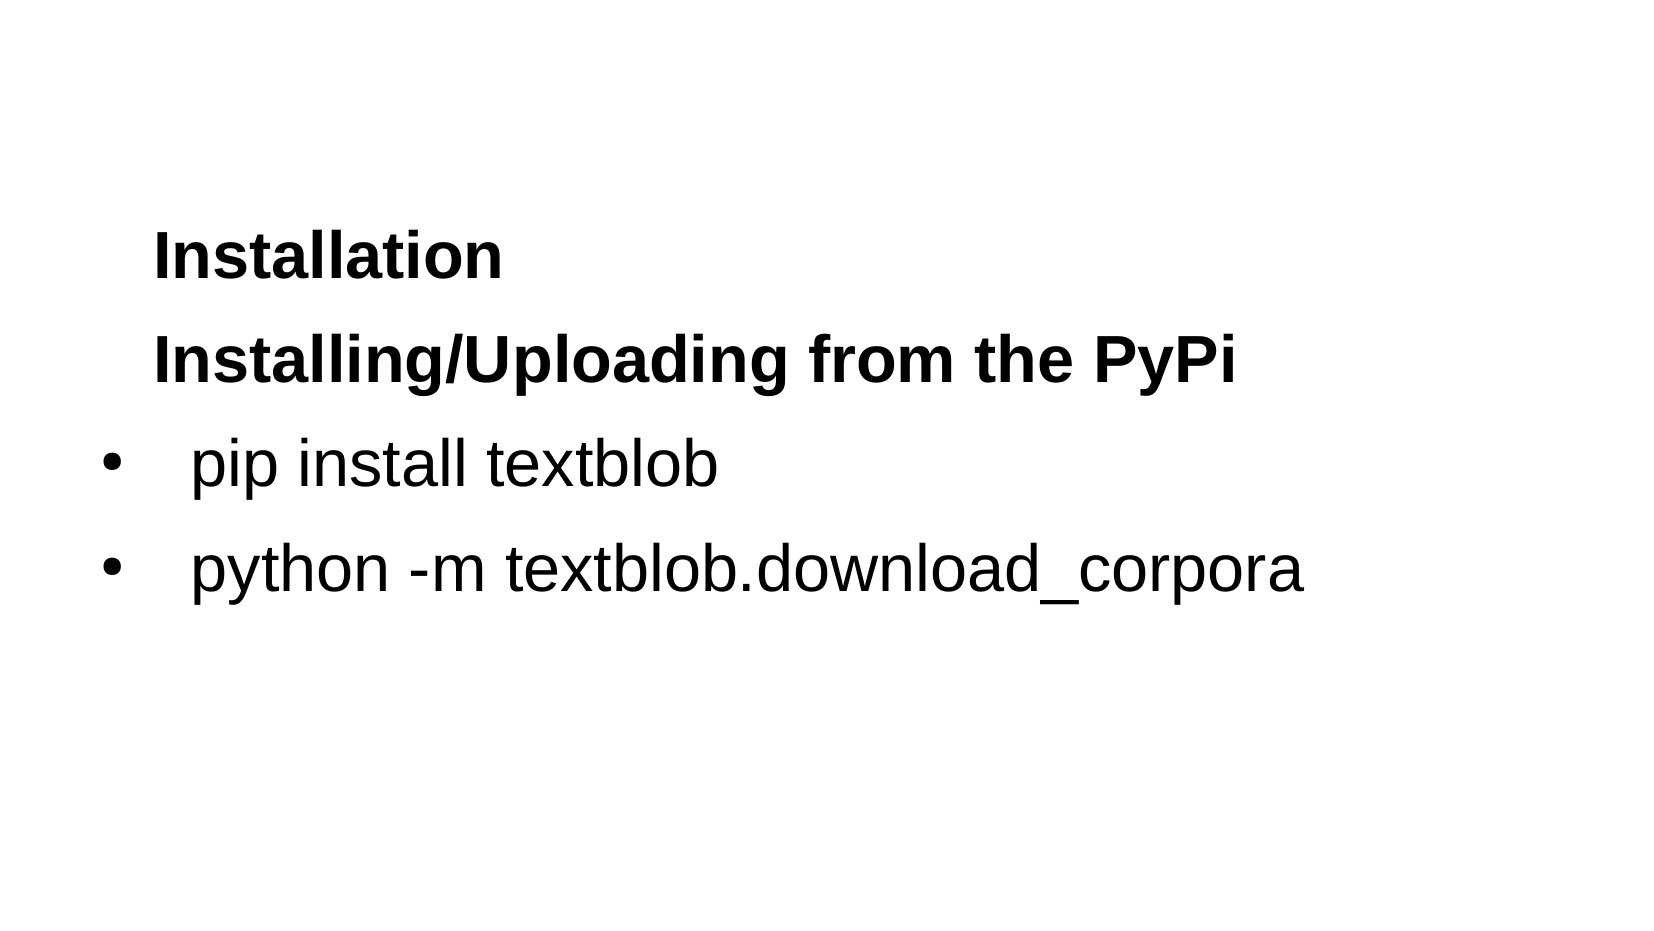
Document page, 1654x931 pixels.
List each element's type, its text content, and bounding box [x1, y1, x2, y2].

list Installation Installing/Uploading from the PyPi pip install textblob python -m textblob.download_corpora [82, 217, 1571, 758]
